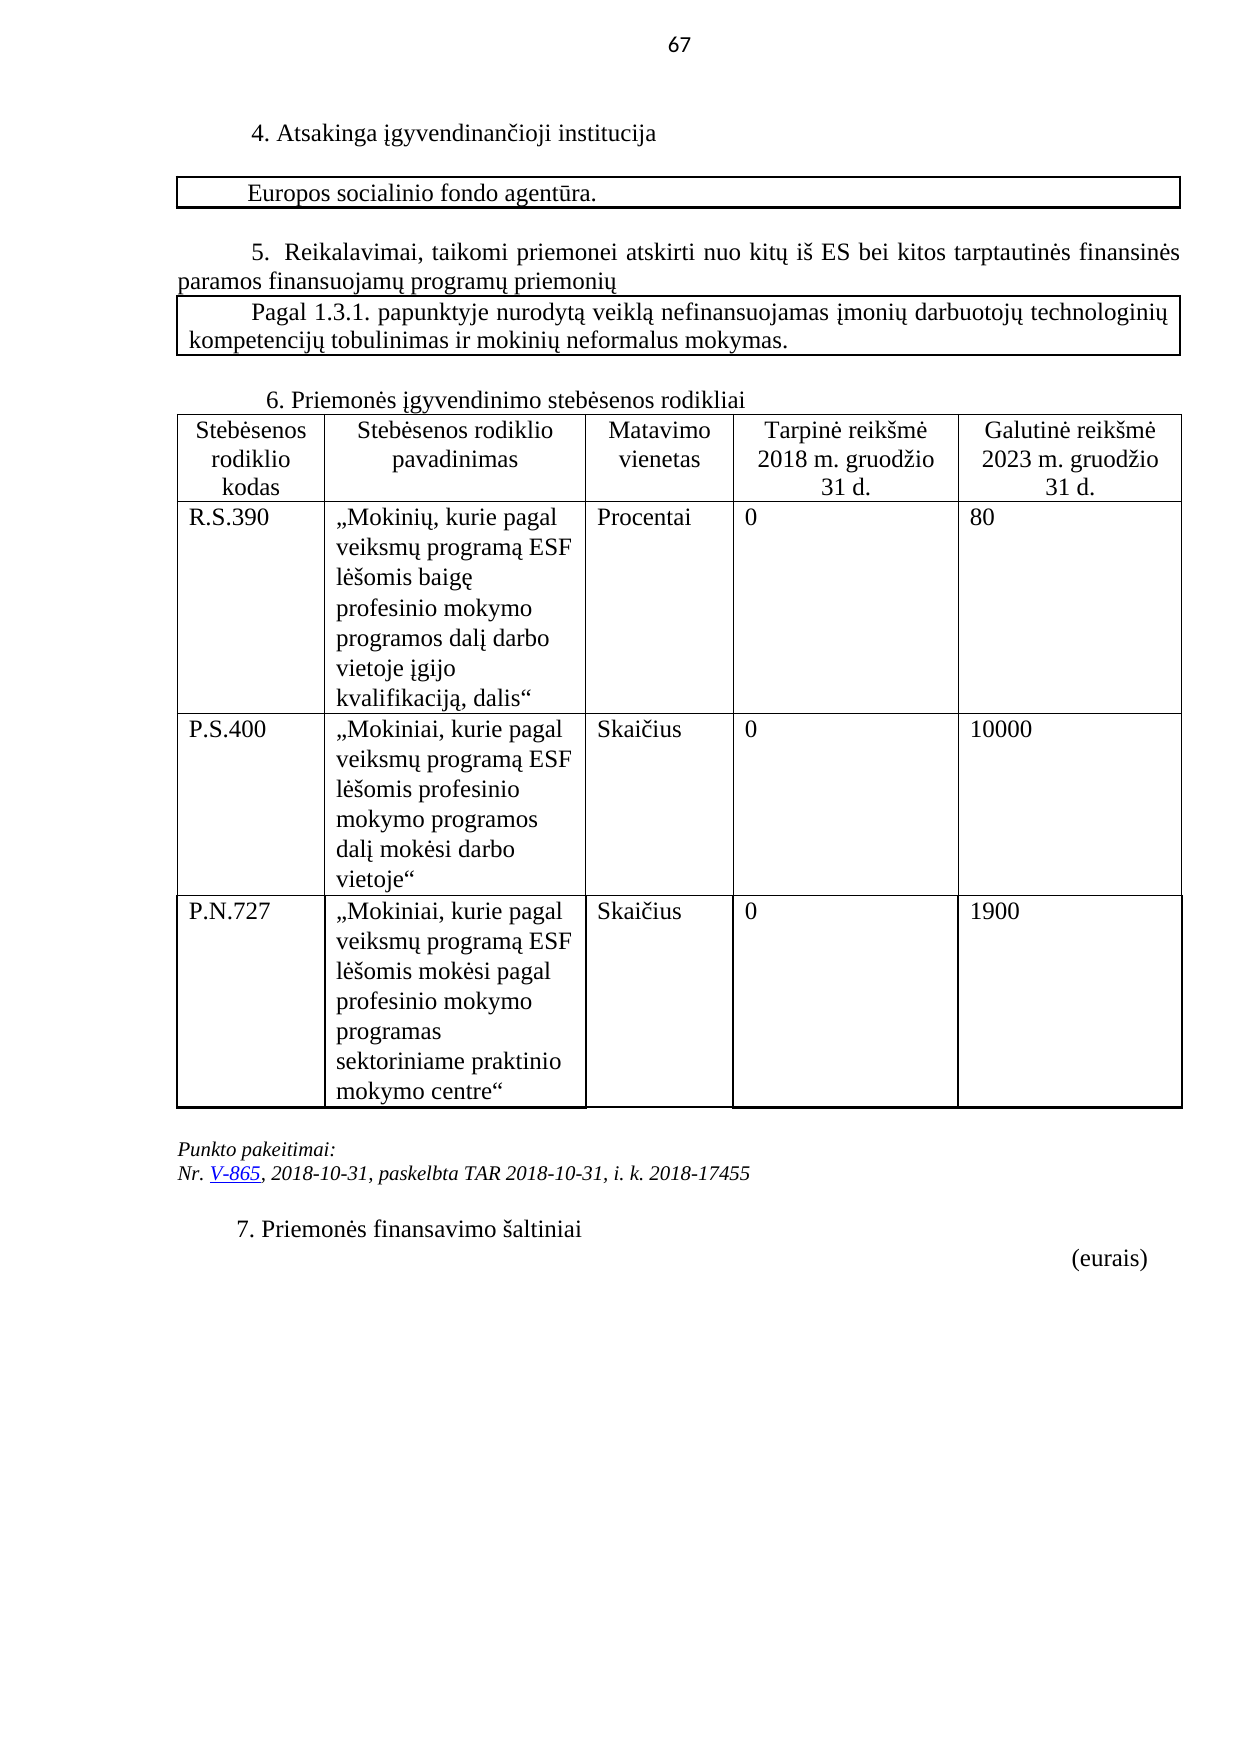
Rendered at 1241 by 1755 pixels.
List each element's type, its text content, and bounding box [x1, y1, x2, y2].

table_header Galutinė reikšmė 2023 m. gruodžio 31 d. [959, 415, 1181, 501]
table_cell Procentai [586, 502, 733, 713]
table_cell 80 [959, 502, 1181, 713]
table_cell 0 [734, 896, 957, 1106]
text 7. Priemonės finansavimo šaltiniai [236, 1214, 1181, 1243]
table_header Europos socialinio fondo agentūra. [178, 178, 1179, 206]
table_cell P.S.400 [178, 714, 324, 895]
table_cell „Mokiniai, kurie pagal veiksmų programą ESF lėšomis profesinio mokymo programos dalį mokėsi darbo vietoje“ [325, 714, 585, 895]
table_cell Skaičius [586, 714, 733, 895]
table_header Stebėsenos rodiklio pavadinimas [325, 415, 585, 501]
table_header Stebėsenos rodiklio kodas [178, 415, 324, 501]
text 4. Atsakinga įgyvendinančioji institucija [251, 118, 1181, 147]
table_cell 10000 [959, 714, 1181, 895]
table_cell R.S.390 [178, 502, 324, 713]
table_cell Skaičius [587, 896, 732, 1106]
table_cell 1900 [959, 896, 1181, 1106]
table_cell 0 [734, 502, 958, 713]
text 6. Priemonės įgyvendinimo stebėsenos rodikliai [266, 385, 1181, 414]
text 5. Reikalavimai, taikomi priemonei atskirti nuo kitų iš ES bei kitos tarptautinės finansinės paramos finansuojamų programų priemonių [177, 237, 1181, 295]
table_header Matavimo vienetas [586, 415, 733, 501]
table_cell „Mokiniai, kurie pagal veiksmų programą ESF lėšomis mokėsi pagal profesinio mokymo programas sektoriniame praktinio mokymo centre“ [326, 896, 585, 1106]
text Punkto pakeitimai: [177, 1137, 1181, 1161]
text (eurais) [177, 1243, 1181, 1272]
table_cell „Mokinių, kurie pagal veiksmų programą ESF lėšomis baigę profesinio mokymo programos dalį darbo vietoje įgijo kvalifikaciją, dalis“ [325, 502, 585, 713]
table_header Pagal 1.3.1. papunktyje nurodytą veiklą nefinansuojamas įmonių darbuotojų technologinių kompetencijų tobulinimas ir mokinių neformalus mokymas. [178, 297, 1179, 354]
table_cell P.N.727 [178, 896, 324, 1106]
table_header Tarpinė reikšmė 2018 m. gruodžio 31 d. [734, 415, 958, 501]
table_cell 0 [734, 714, 958, 895]
text Nr. V-865, 2018-10-31, paskelbta TAR 2018-10-31, i. k. 2018-17455 [177, 1161, 1181, 1185]
